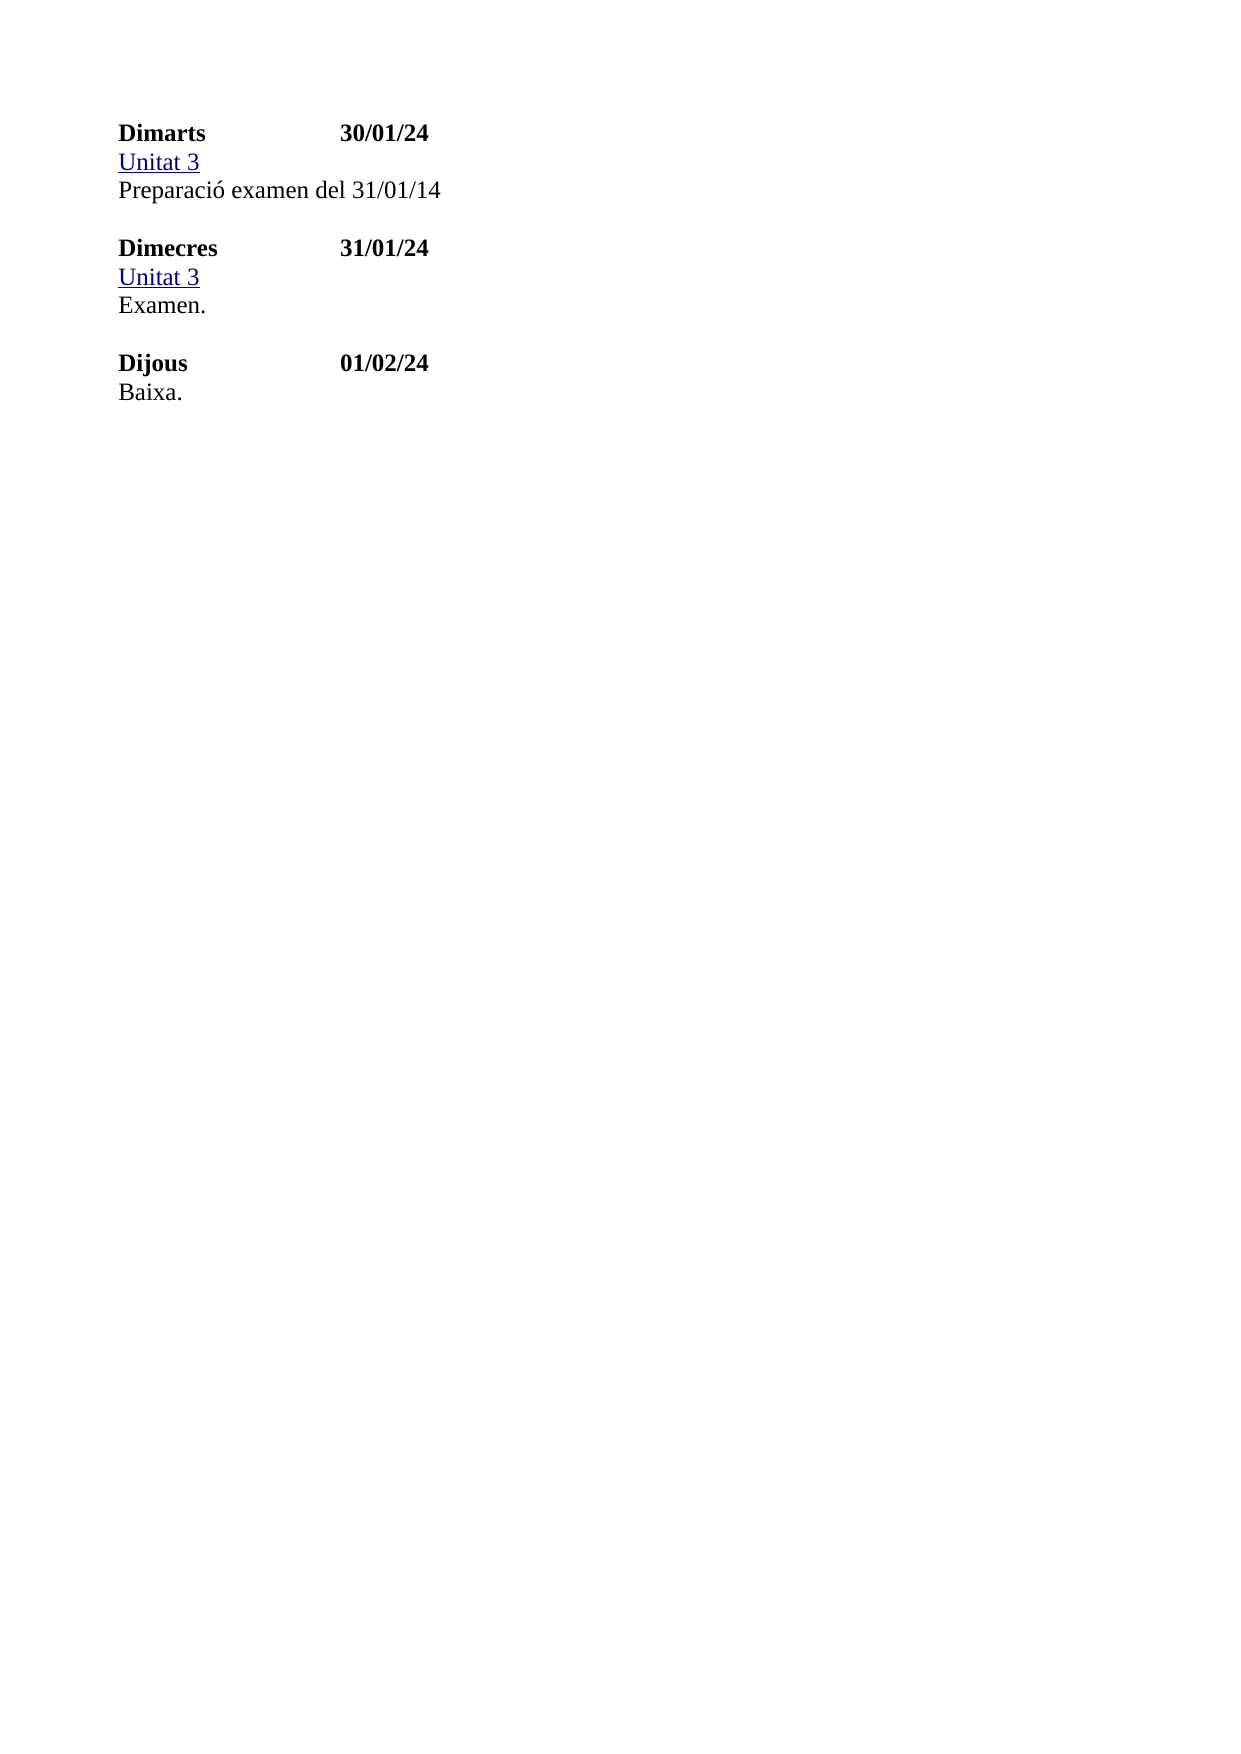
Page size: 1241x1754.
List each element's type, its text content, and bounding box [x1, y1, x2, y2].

text Dimarts 30/01/24 [118, 118, 1122, 147]
text Preparació examen del 31/01/14 [118, 176, 1122, 204]
text Unitat 3 [118, 262, 1122, 291]
text Dijous 01/02/24 [118, 348, 1122, 377]
text Baixa. [118, 377, 1122, 406]
text Examen. [118, 291, 1122, 319]
text Unitat 3 [118, 147, 1122, 176]
text Dimecres 31/01/24 [118, 233, 1122, 262]
